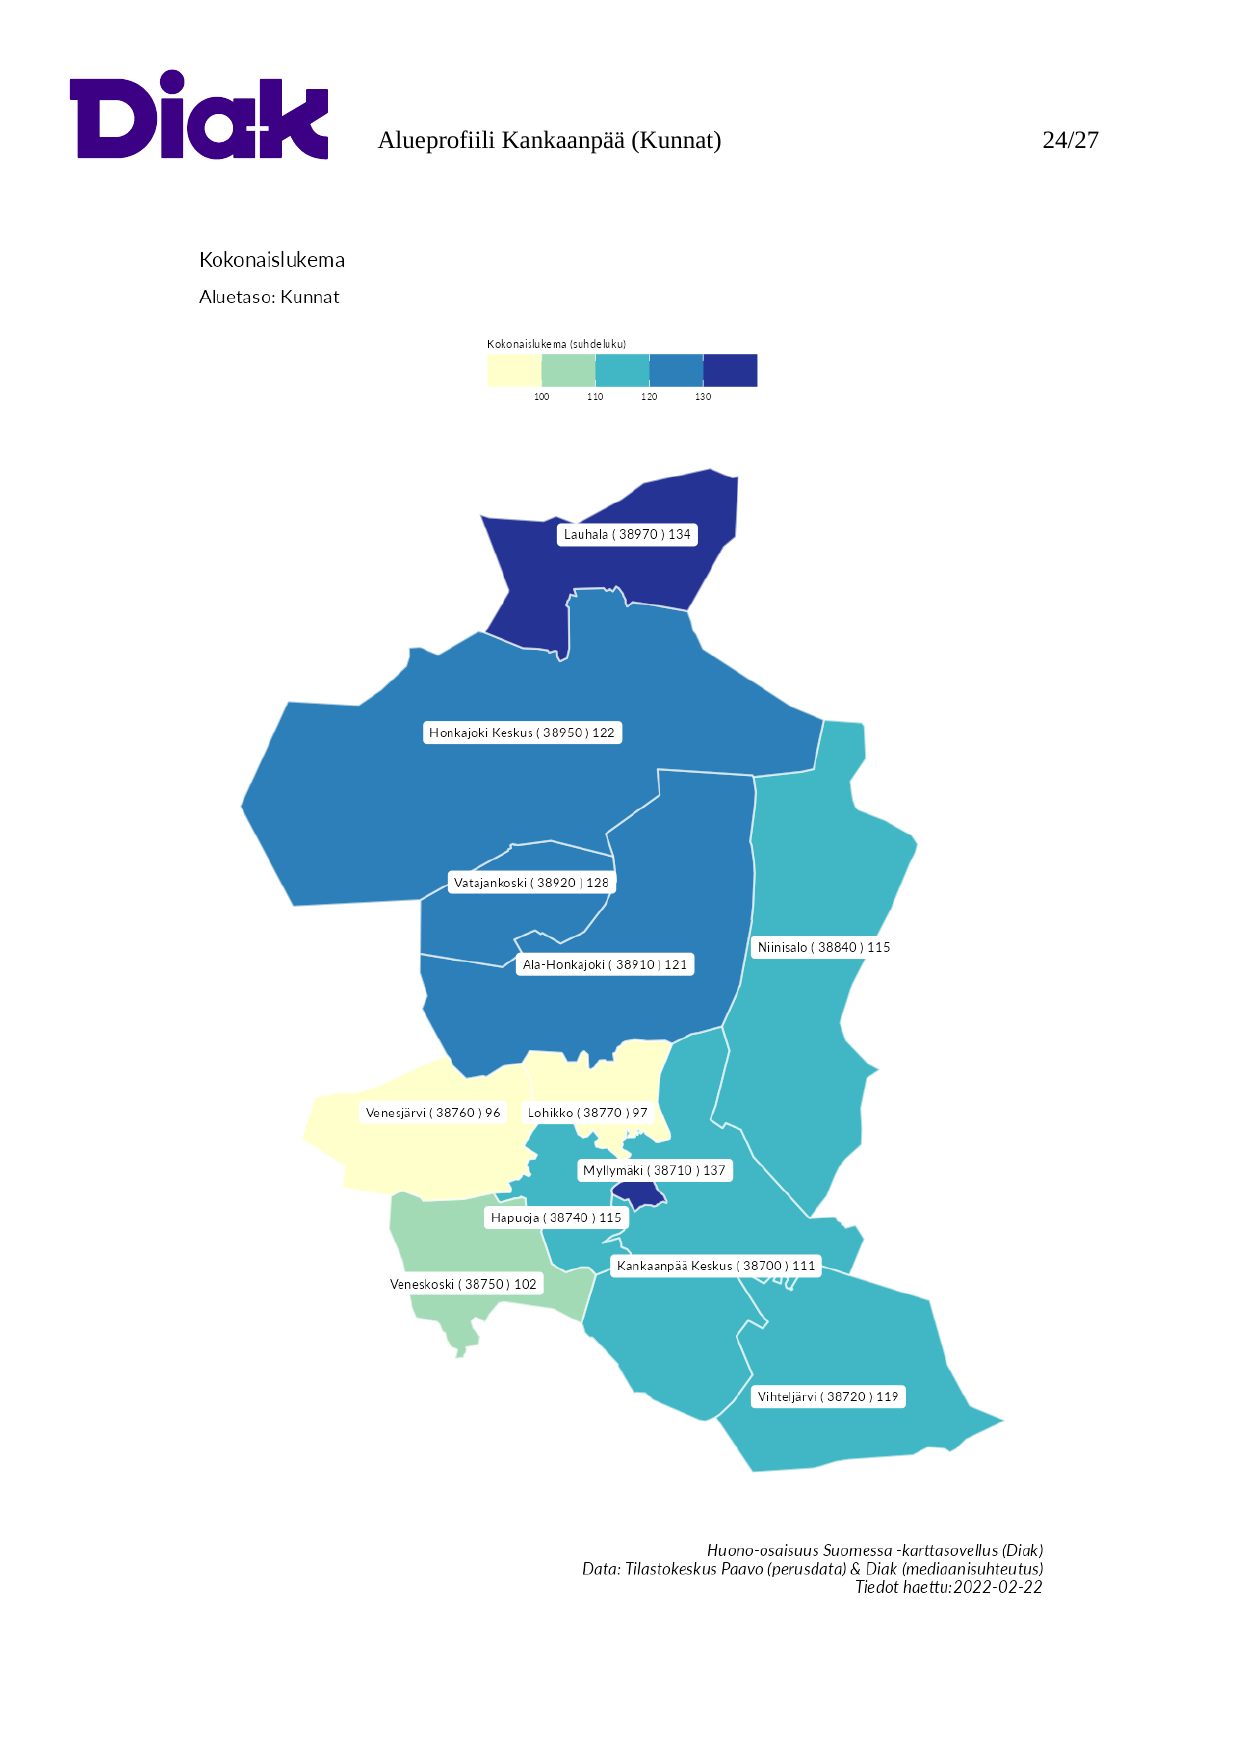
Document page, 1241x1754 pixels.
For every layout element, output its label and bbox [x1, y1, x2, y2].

picture [61, 196, 1179, 1651]
